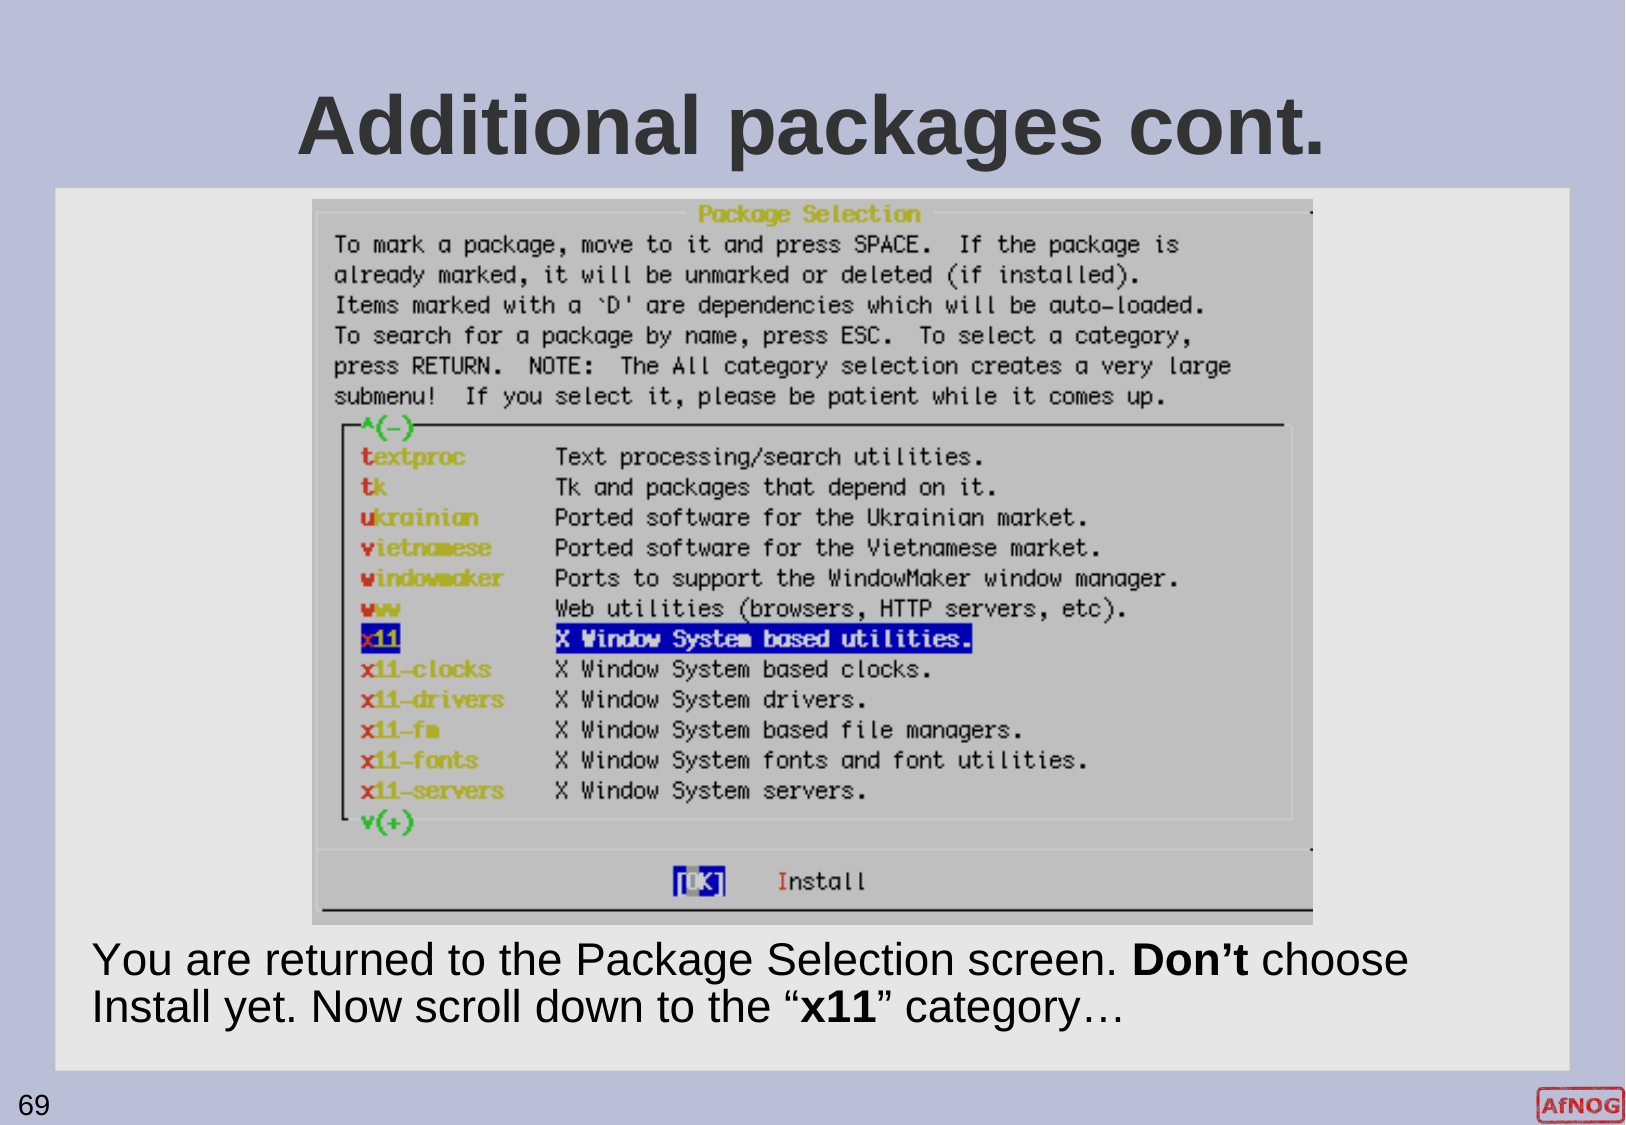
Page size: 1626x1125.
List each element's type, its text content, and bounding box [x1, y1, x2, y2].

picture [312, 199, 1313, 925]
text_box You are returned to the Package Selection screen. Don’t choose Install yet. Now scroll down to the “x11” category… [76, 924, 1554, 1041]
title Additional packages cont. [54, 44, 1570, 214]
picture [1535, 1085, 1626, 1125]
